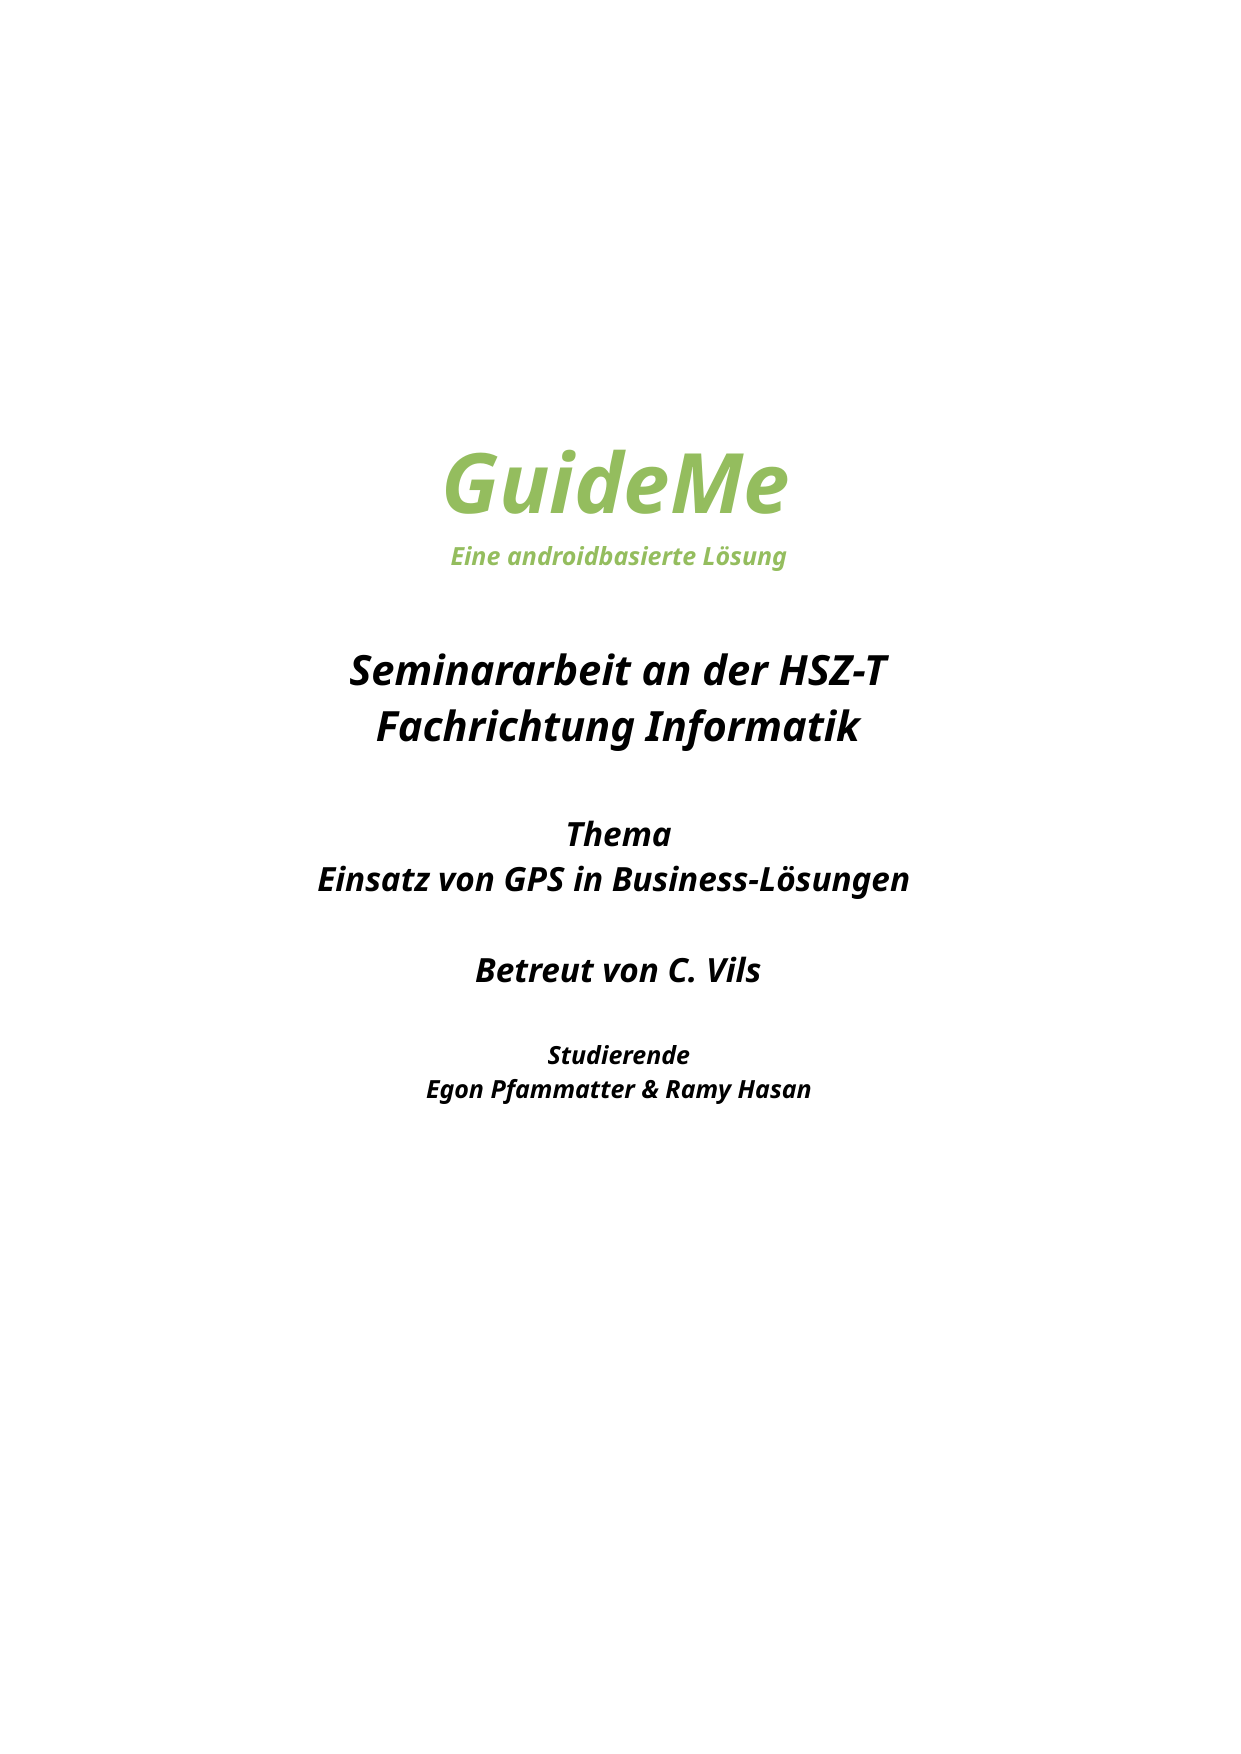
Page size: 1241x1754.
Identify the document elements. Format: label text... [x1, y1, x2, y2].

text Studierende [118, 1038, 1122, 1072]
text Eine androidbasierte Lösung [118, 538, 1122, 572]
text GuideMe [118, 425, 1122, 538]
text Betreut von C. Vils [118, 947, 1122, 992]
text Fachrichtung Informatik [118, 697, 1122, 754]
text Thema [118, 811, 1122, 856]
text Seminararbeit an der HSZ-T [118, 640, 1122, 697]
text Egon Pfammatter & Ramy Hasan [118, 1072, 1122, 1106]
text Einsatz von GPS in Business-Lösungen [118, 856, 1122, 902]
